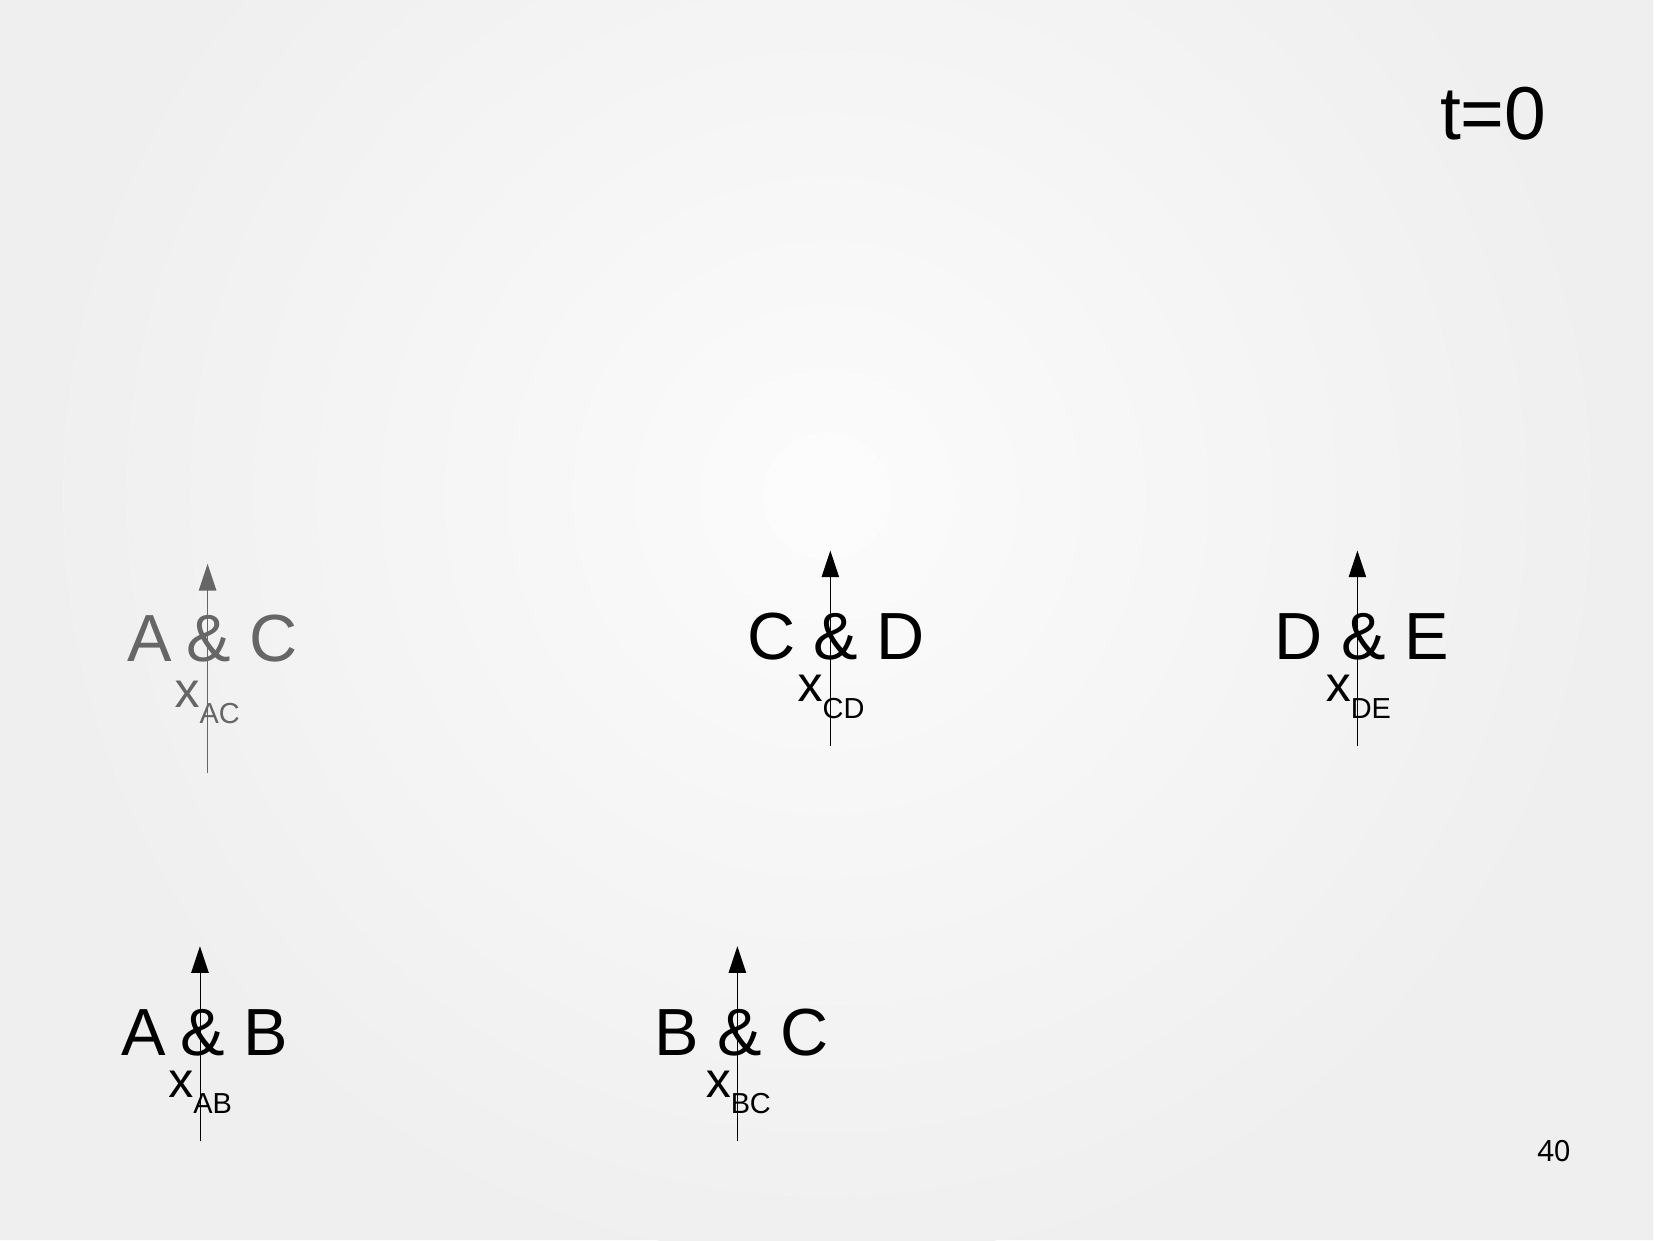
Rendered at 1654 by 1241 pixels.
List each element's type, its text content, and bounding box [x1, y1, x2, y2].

text_box xAB [153, 1044, 247, 1128]
text_box A & C [106, 593, 319, 683]
text_box xBC [691, 1044, 786, 1128]
text_box xDE [1311, 649, 1407, 732]
text_box xAC [156, 654, 258, 738]
text_box D & E [1258, 591, 1466, 682]
text_box C & D [727, 591, 946, 682]
text_box B & C [638, 987, 846, 1077]
text_box A & B [101, 987, 308, 1077]
text_box t=0 [1425, 64, 1563, 163]
text_box xCD [782, 649, 880, 732]
